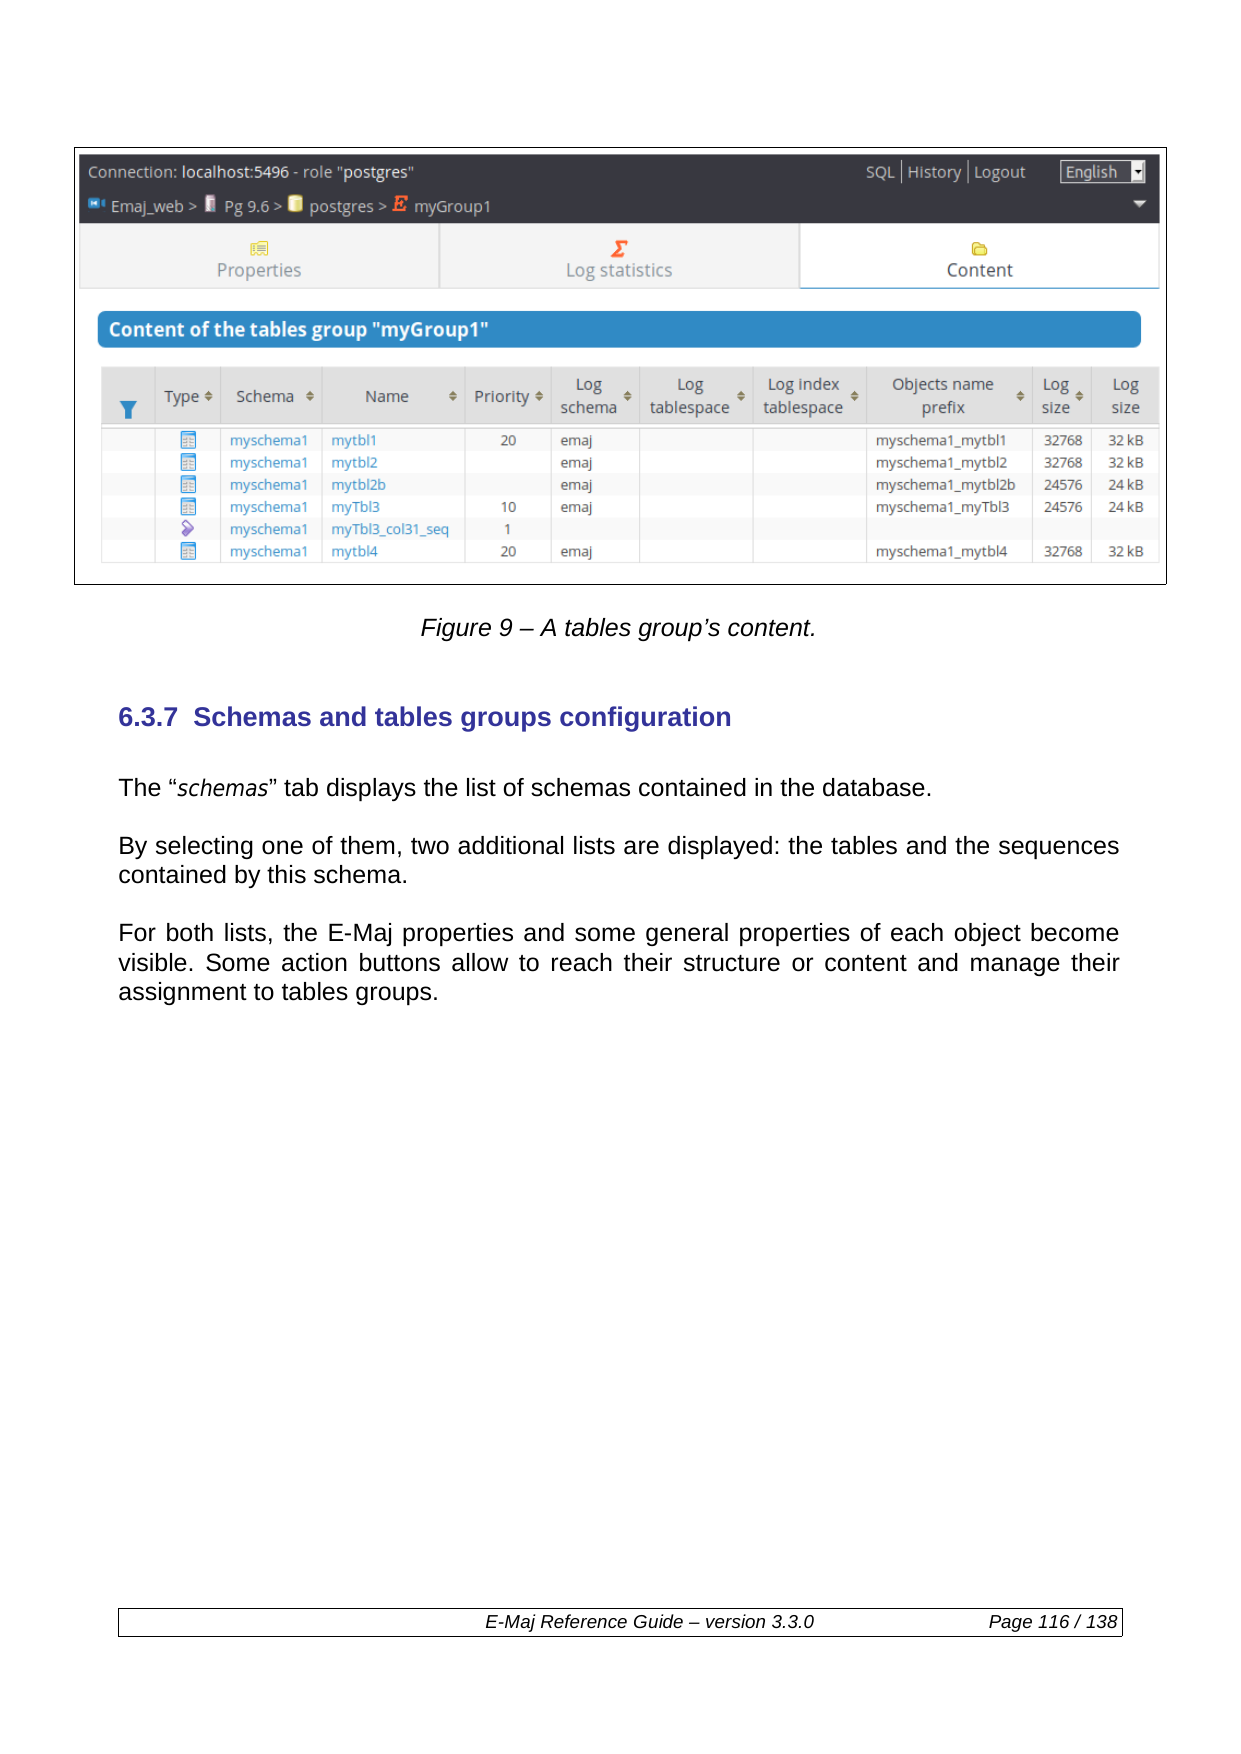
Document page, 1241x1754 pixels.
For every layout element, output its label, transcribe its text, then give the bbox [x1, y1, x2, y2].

text By selecting one of them, two additional lists are displayed: the tables and the sequences contained by this schema. [118, 831, 1122, 889]
text For both lists, the E-Maj properties and some general properties of each object become visible. Some action buttons allow to reach their structure or content and manage their assignment to tables groups. [118, 918, 1122, 1006]
subtitle Schemas and tables groups configuration [118, 700, 1122, 731]
text The “schemas” tab displays the list of schemas contained in the database. [118, 773, 1122, 802]
picture [76, 150, 1164, 582]
text Figure 9 – A tables group’s content. [118, 613, 1122, 642]
